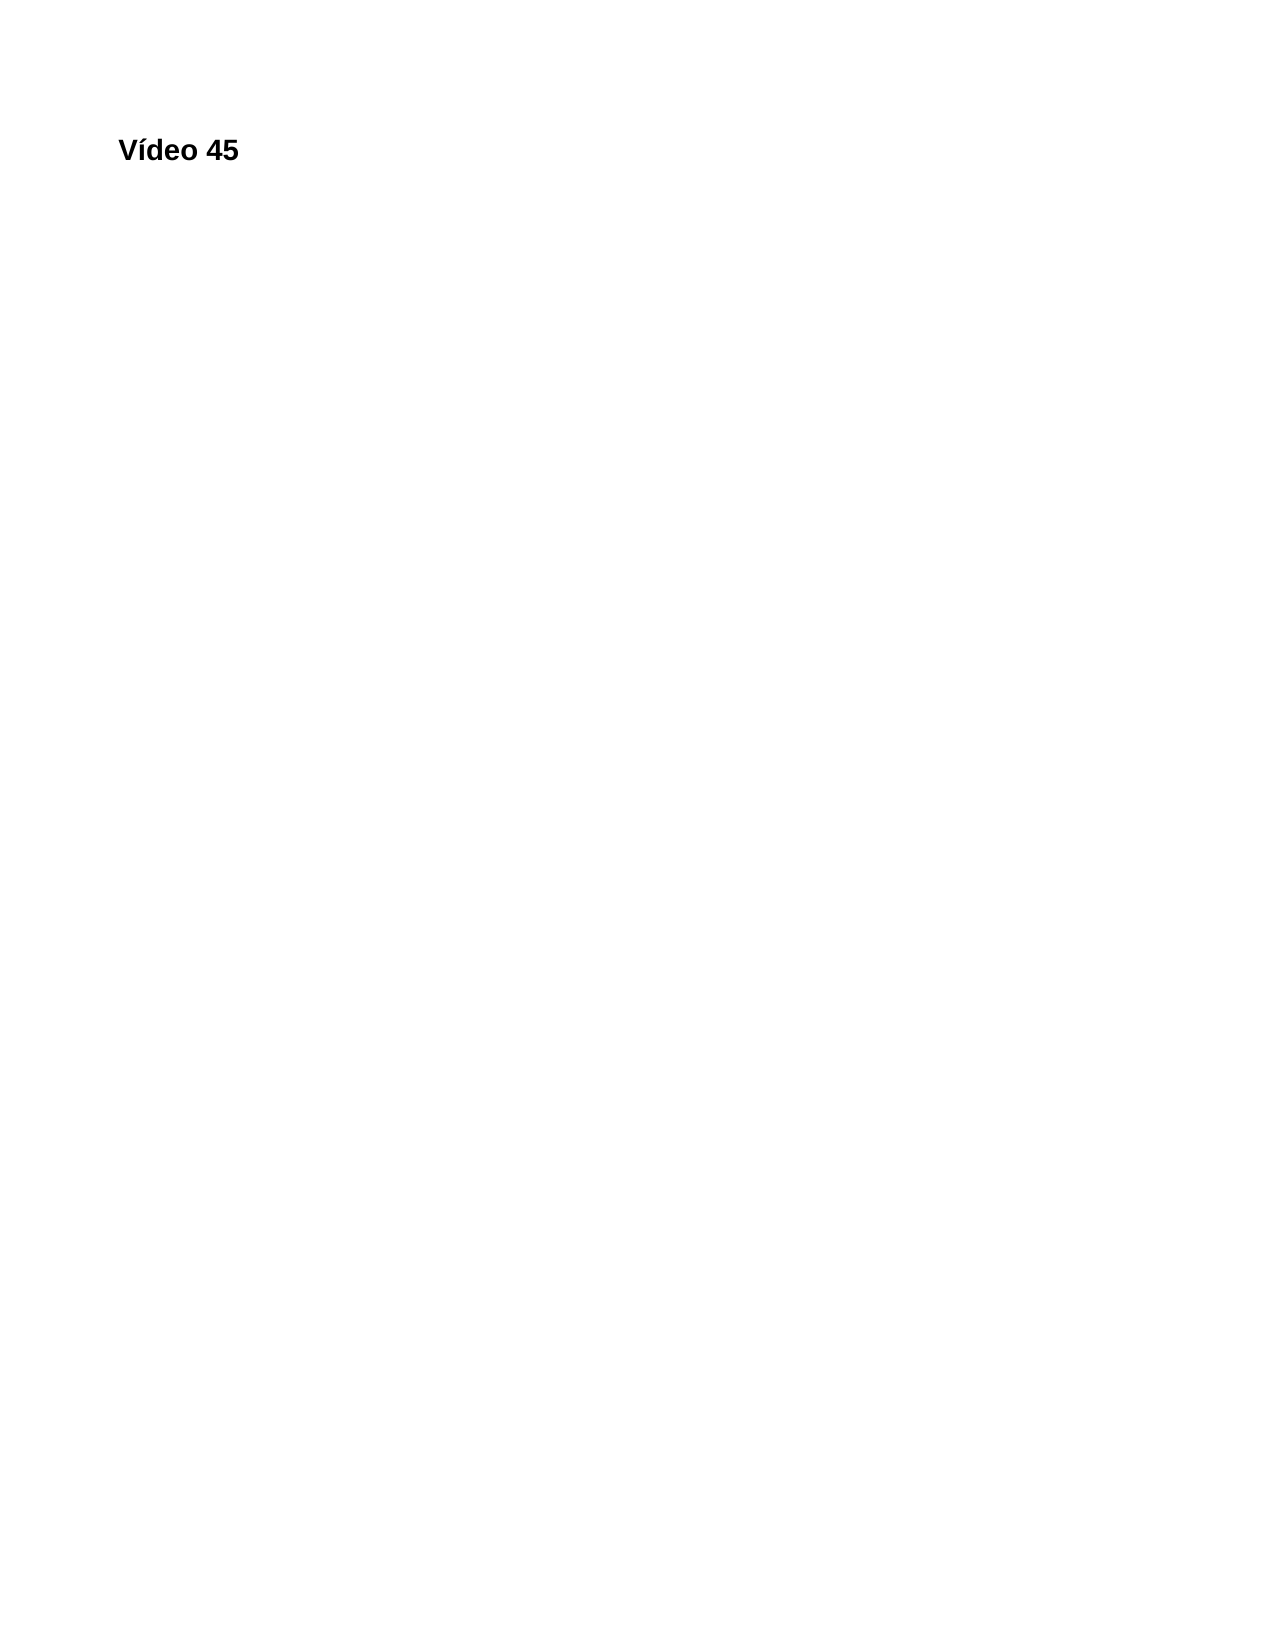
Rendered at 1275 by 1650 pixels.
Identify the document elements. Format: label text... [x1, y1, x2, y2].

subtitle Vídeo 45 [118, 133, 1157, 166]
